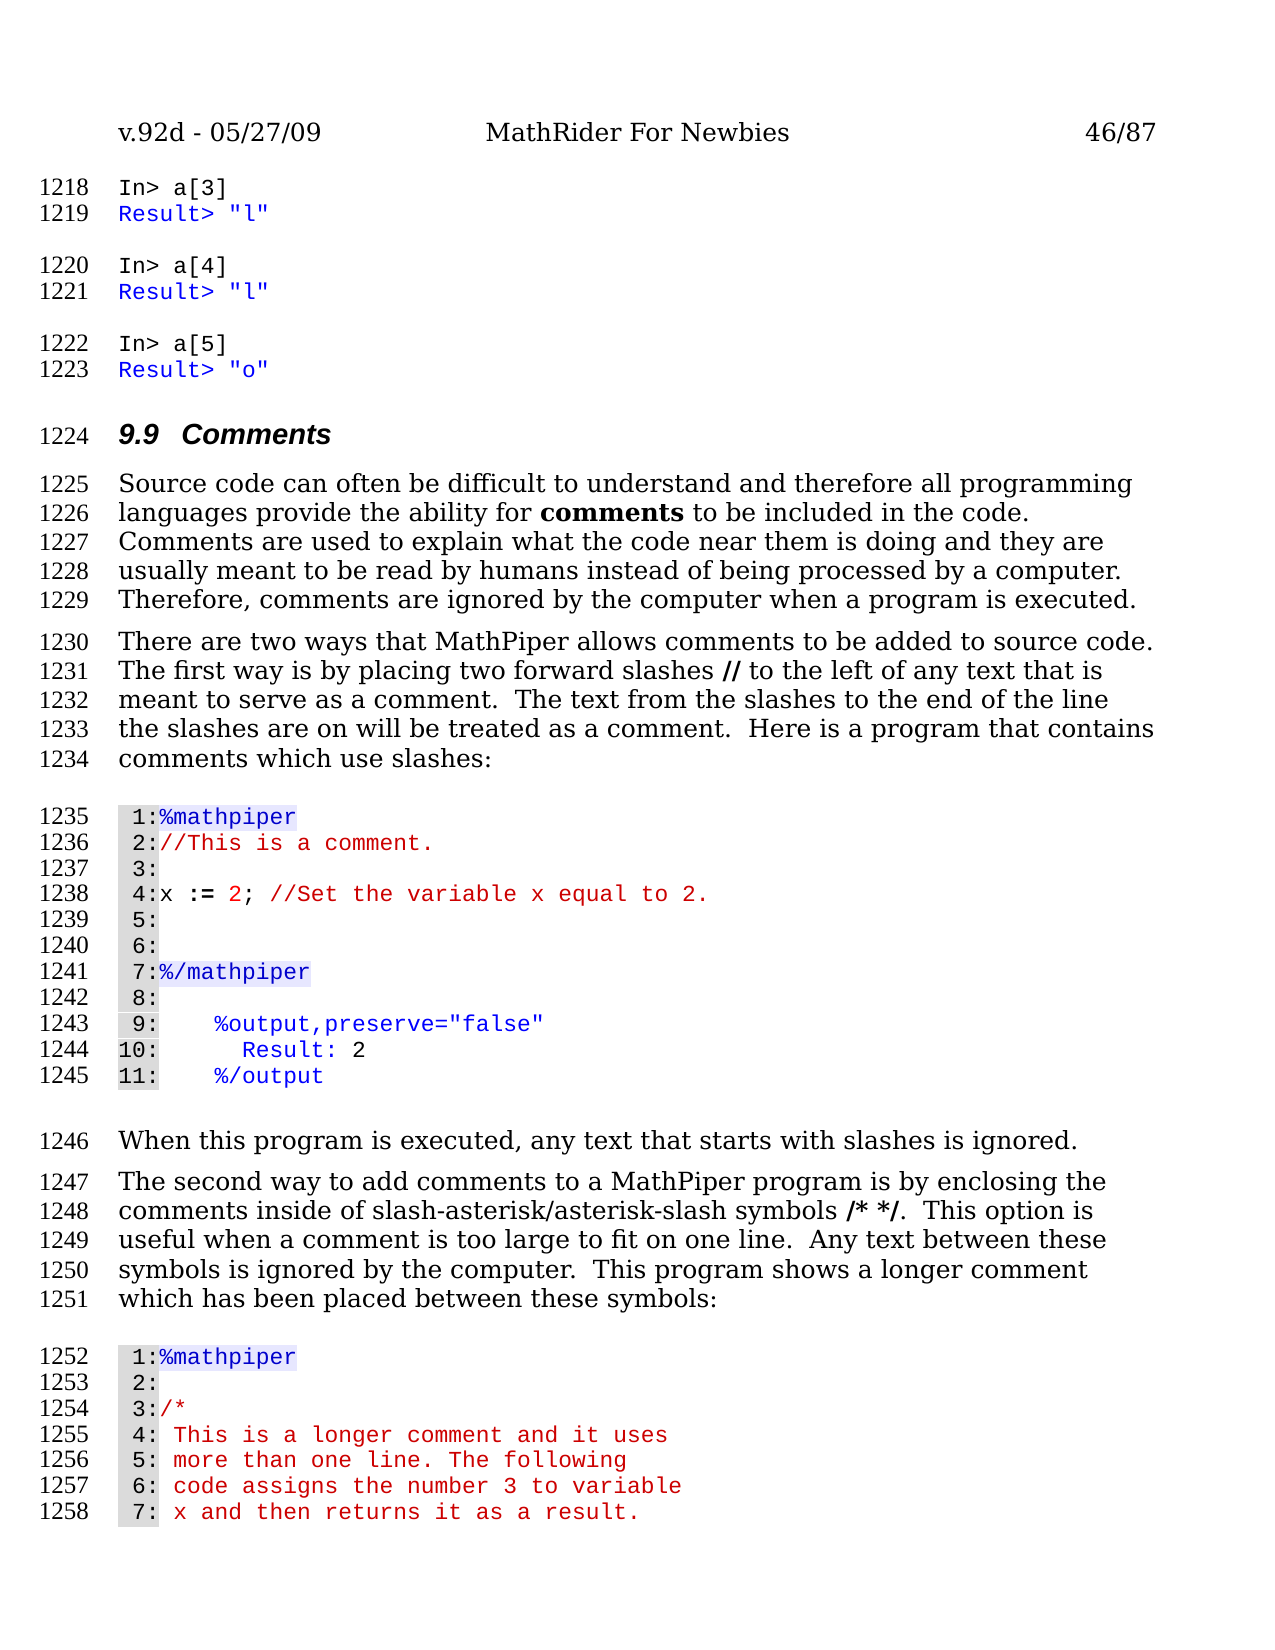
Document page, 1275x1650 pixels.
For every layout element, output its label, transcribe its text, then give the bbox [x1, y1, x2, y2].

text 11: %/output [118, 1064, 1157, 1090]
text There are two ways that MathPiper allows comments to be added to source code. The first way is by placing two forward slashes // to the left of any text that is meant to serve as a comment. The text from the slashes to the end of the line the slashes are on will be treated as a comment. Here is a program that contains comments which use slashes: [118, 627, 1157, 773]
subtitle Comments [118, 417, 1157, 451]
text 3:/* [118, 1397, 1157, 1423]
text 7: x and then returns it as a result. [118, 1501, 1157, 1527]
text 6: [118, 935, 1157, 961]
text 7:%/mathpiper [118, 961, 1157, 987]
text 2: [118, 1371, 1157, 1397]
text Result> "l" [118, 203, 1157, 229]
text 9: %output,preserve="false" [118, 1012, 1157, 1038]
text In> a[5] [118, 332, 1157, 358]
text 5: [118, 909, 1157, 935]
text 10: Result: 2 [118, 1038, 1157, 1064]
text 5: more than one line. The following [118, 1449, 1157, 1475]
text When this program is executed, any text that starts with slashes is ignored. [118, 1126, 1157, 1155]
text 4: This is a longer comment and it uses [118, 1423, 1157, 1449]
text In> a[3] [118, 177, 1157, 203]
text In> a[4] [118, 254, 1157, 281]
text 8: [118, 987, 1157, 1012]
text 1:%mathpiper [118, 1345, 1157, 1371]
text Source code can often be difficult to understand and therefore all programming languages provide the ability for comments to be included in the code. Comments are used to explain what the code near them is doing and they are usually meant to be read by humans instead of being processed by a computer. Therefore, comments are ignored by the computer when a program is executed. [118, 469, 1157, 615]
text Result> "o" [118, 358, 1157, 384]
text 3: [118, 857, 1157, 883]
text Result> "l" [118, 281, 1157, 306]
text The second way to add comments to a MathPiper program is by enclosing the comments inside of slash-asterisk/asterisk-slash symbols /* */. This option is useful when a comment is too large to fit on one line. Any text between these symbols is ignored by the computer. This program shows a longer comment which has been placed between these symbols: [118, 1167, 1157, 1313]
text 2://This is a comment. [118, 831, 1157, 857]
text 6: code assigns the number 3 to variable [118, 1475, 1157, 1501]
text 1:%mathpiper [118, 805, 1157, 831]
text 4:x := 2; //Set the variable x equal to 2. [118, 883, 1157, 909]
